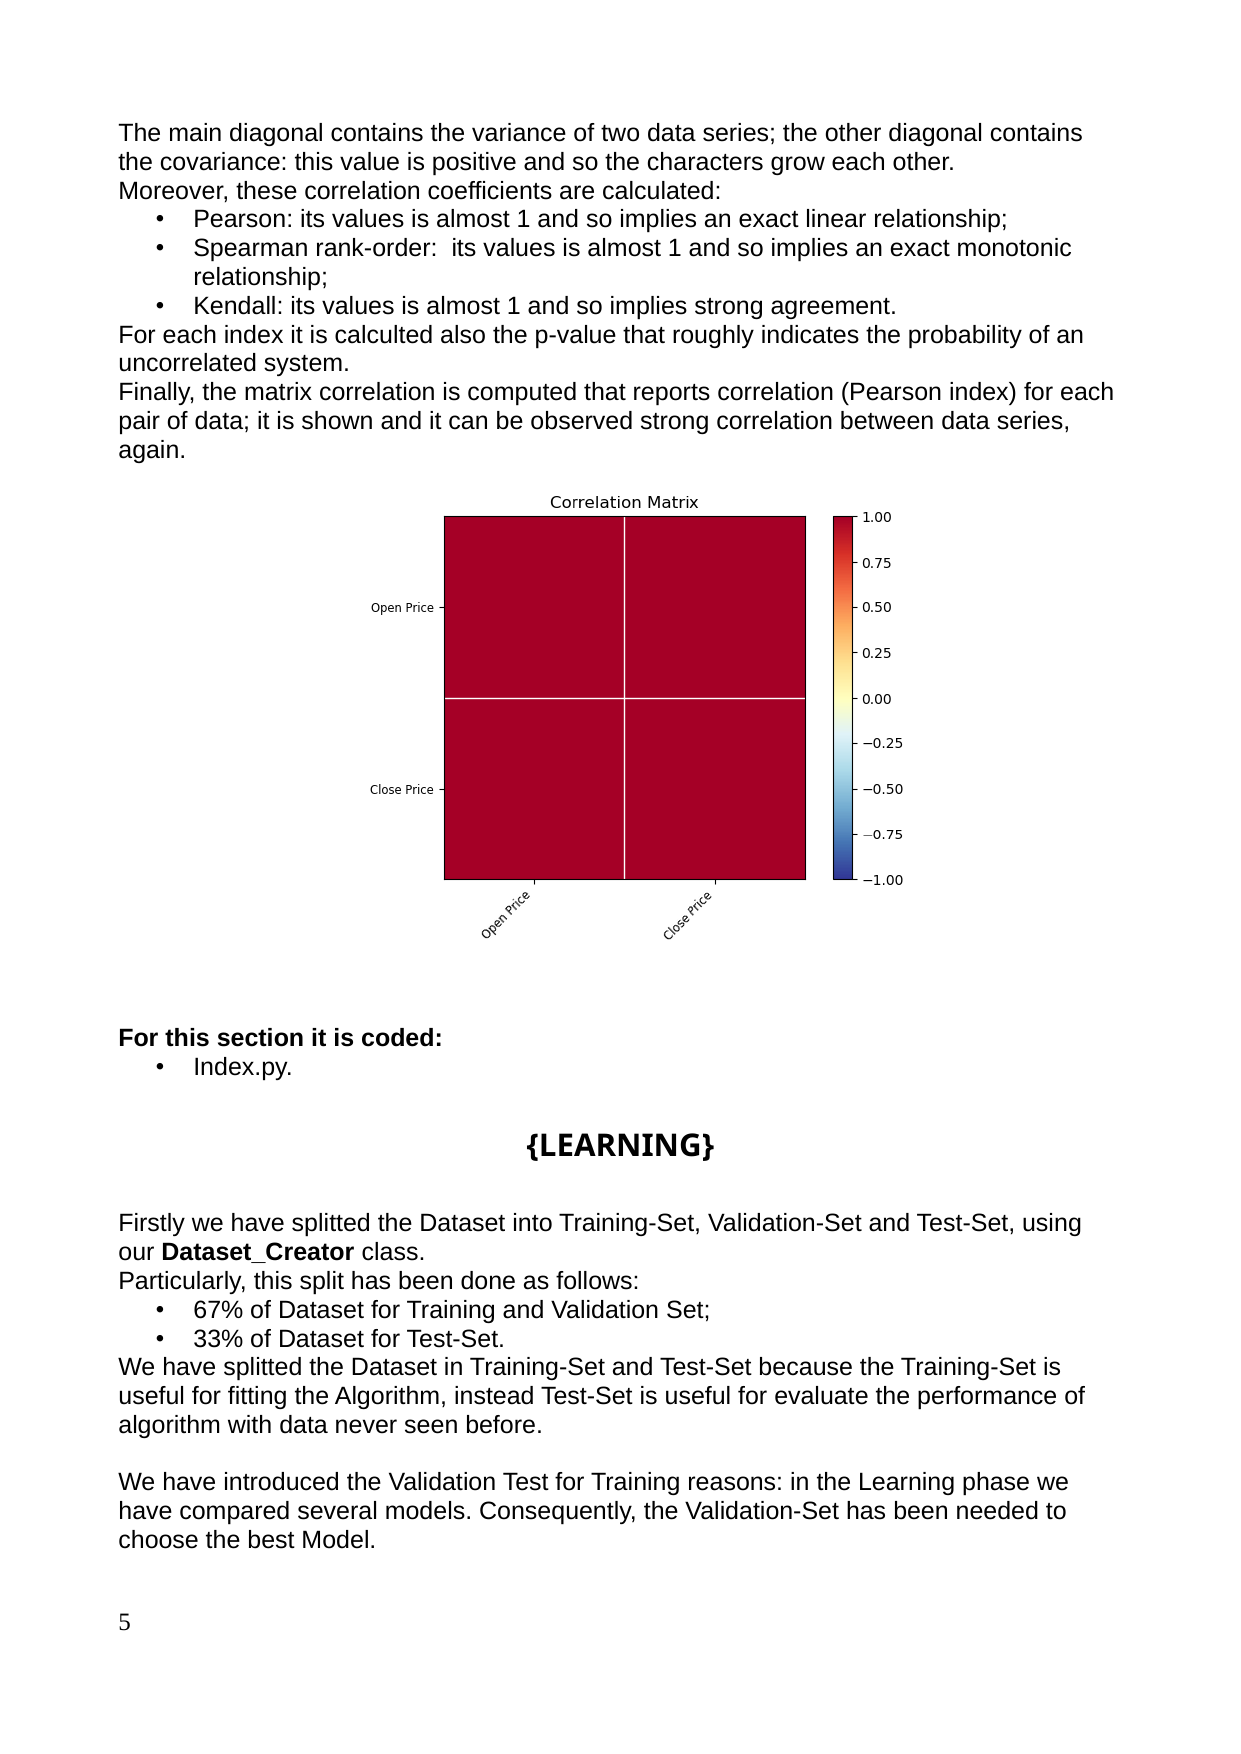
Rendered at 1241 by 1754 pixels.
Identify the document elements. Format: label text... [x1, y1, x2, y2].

text Finally, the matrix correlation is computed that reports correlation (Pearson index) for each pair of data; it is shown and it can be observed strong correlation between data series, again. [118, 377, 1122, 463]
picture [346, 485, 918, 952]
list Pearson: its values is almost 1 and so implies an exact linear relationship; [156, 204, 1122, 233]
text {LEARNING} [118, 1123, 1122, 1166]
text The main diagonal contains the variance of two data series; the other diagonal contains the covariance: this value is positive and so the characters grow each other. [118, 118, 1122, 176]
list 67% of Dataset for Training and Validation Set; [156, 1295, 1122, 1323]
list Index.py. [156, 1052, 1122, 1081]
text We have splitted the Dataset in Training-Set and Test-Set because the Training-Set is useful for fitting the Algorithm, instead Test-Set is useful for evaluate the performance of algorithm with data never seen before. [118, 1352, 1122, 1439]
list Kendall: its values is almost 1 and so implies strong agreement. [156, 291, 1122, 320]
text Particularly, this split has been done as follows: [118, 1266, 1122, 1295]
text Moreover, these correlation coefficients are calculated: [118, 176, 1122, 204]
text For each index it is calculted also the p-value that roughly indicates the probability of an uncorrelated system. [118, 320, 1122, 377]
list Spearman rank-order: its values is almost 1 and so implies an exact monotonic relationship; [156, 233, 1122, 291]
text Firstly we have splitted the Dataset into Training-Set, Validation-Set and Test-Set, using our Dataset_Creator class. [118, 1208, 1122, 1266]
list 33% of Dataset for Test-Set. [156, 1323, 1122, 1352]
text For this section it is coded: [118, 1023, 1122, 1052]
text We have introduced the Validation Test for Training reasons: in the Learning phase we have compared several models. Consequently, the Validation-Set has been needed to choose the best Model. [118, 1467, 1122, 1554]
